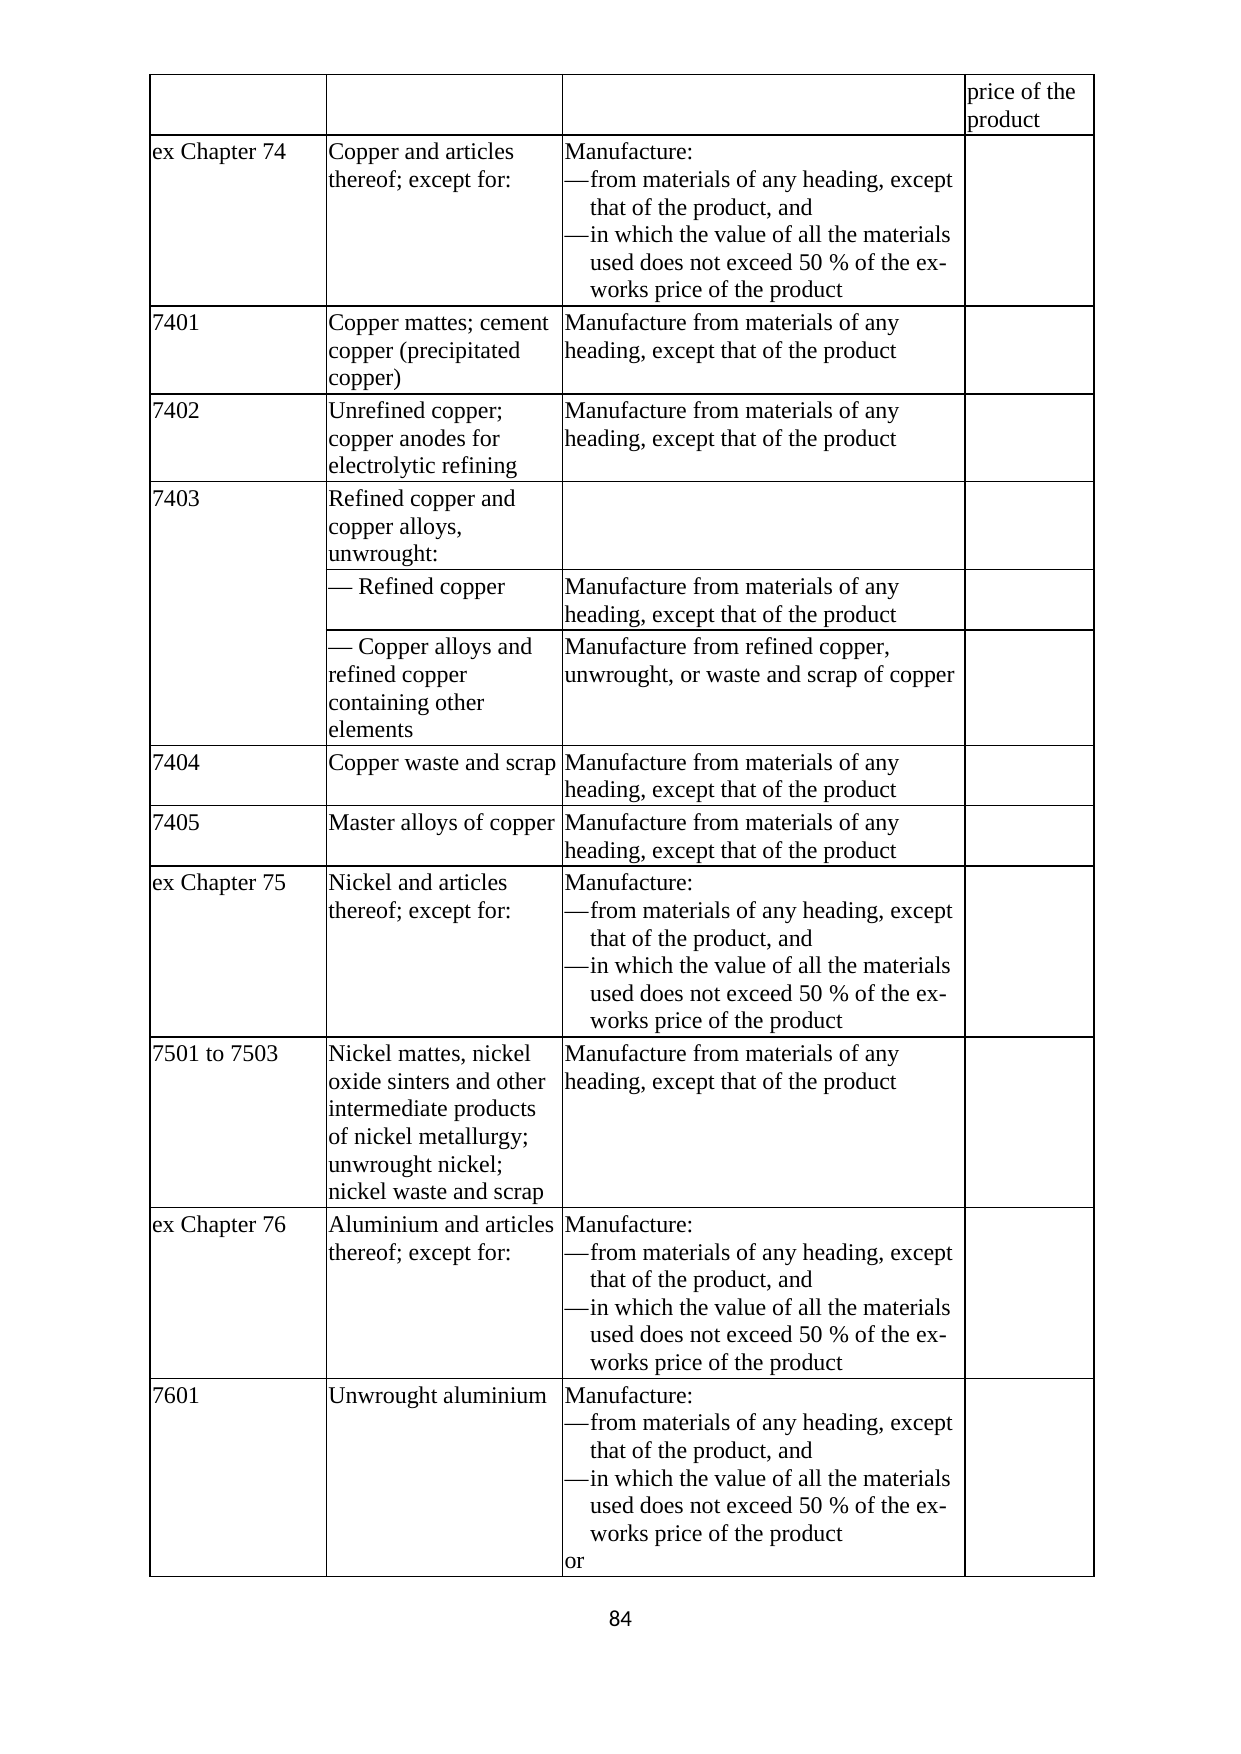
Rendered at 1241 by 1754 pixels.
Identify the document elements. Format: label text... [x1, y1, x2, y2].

table_header — [564, 1238, 590, 1293]
table_cell Manufacture from materials of any heading, except that of the product [563, 395, 964, 481]
table_cell 7402 [151, 395, 326, 481]
table_cell Unwrought aluminium [327, 1379, 562, 1576]
table_cell [966, 867, 1093, 1036]
table_header — [564, 951, 590, 1034]
table_cell — Refined copper [327, 570, 562, 629]
table_cell [966, 482, 1093, 569]
table_header — [564, 165, 590, 220]
table_header in which the value of all the materials used does not exceed 50 % of the ex-works price of the product [590, 220, 963, 303]
table_cell Master alloys of copper [327, 806, 562, 865]
table_cell Manufacture from materials of any heading, except that of the product [563, 806, 964, 865]
table_cell [966, 1038, 1093, 1207]
table_cell [966, 746, 1093, 805]
table_cell 7405 [151, 806, 326, 865]
table_cell ex Chapter 76 [151, 1208, 326, 1377]
table_header in which the value of all the materials used does not exceed 50 % of the ex-works price of the product [590, 951, 963, 1034]
table_cell Manufacture: [563, 1208, 964, 1377]
table_cell [966, 570, 1093, 629]
table_header in which the value of all the materials used does not exceed 50 % of the ex-works price of the product [590, 1293, 963, 1376]
table_cell [327, 75, 562, 134]
table_header — [564, 896, 590, 951]
table_header in which the value of all the materials used does not exceed 50 % of the ex-works price of the product [590, 1464, 963, 1546]
table_header from materials of any heading, except that of the product, and [590, 896, 963, 951]
table_cell Copper and articles thereof; except for: [327, 136, 562, 305]
table_cell Nickel mattes, nickel oxide sinters and other intermediate products of nickel metallurgy; unwrought nickel; nickel waste and scrap [327, 1038, 562, 1207]
table_cell Manufacture: [563, 867, 964, 1036]
table_cell 7401 [151, 307, 326, 393]
table_cell 7501 to 7503 [151, 1038, 326, 1207]
table_header — [564, 1409, 590, 1464]
table_cell Nickel and articles thereof; except for: [327, 867, 562, 1036]
table_cell [966, 1379, 1093, 1576]
table_cell Manufacture: [563, 136, 964, 305]
table_header from materials of any heading, except that of the product, and [590, 1238, 963, 1293]
table_cell Manufacture from materials of any heading, except that of the product [563, 570, 964, 629]
table_cell [966, 631, 1093, 744]
table_cell [151, 75, 326, 134]
table_cell Unrefined copper; copper anodes for electrolytic refining [327, 395, 562, 481]
table_cell Copper mattes; cement copper (precipitated copper) [327, 307, 562, 393]
table_cell Copper waste and scrap [327, 746, 562, 805]
table_cell 7601 [151, 1379, 326, 1576]
table_header from materials of any heading, except that of the product, and [590, 1409, 963, 1464]
table_cell 7404 [151, 746, 326, 805]
table_cell ex Chapter 74 [151, 136, 326, 305]
table_cell [966, 1208, 1093, 1377]
table_cell Refined copper and copper alloys, unwrought: [327, 482, 562, 569]
table_cell [966, 806, 1093, 865]
table_cell Manufacture from refined copper, unwrought, or waste and scrap of copper [563, 631, 964, 744]
table_cell Manufacture from materials of any heading, except that of the product [563, 1038, 964, 1207]
table_cell Manufacture from materials of any heading, except that of the product [563, 746, 964, 805]
table_cell [966, 307, 1093, 393]
table_cell Manufacture from materials of any heading, except that of the product [563, 307, 964, 393]
table_cell ex Chapter 75 [151, 867, 326, 1036]
table_header from materials of any heading, except that of the product, and [590, 165, 963, 220]
table_cell [966, 136, 1093, 305]
table_header — [564, 220, 590, 303]
table_cell 7403 [151, 482, 326, 744]
table_cell [563, 75, 964, 134]
table_cell [966, 395, 1093, 481]
table_cell Manufacture: or [563, 1379, 964, 1576]
table_cell [563, 482, 964, 569]
table_header — [564, 1464, 590, 1546]
table_cell price of the product [966, 75, 1093, 134]
table_cell — Copper alloys and refined copper containing other elements [327, 631, 562, 744]
table_header — [564, 1293, 590, 1376]
table_cell Aluminium and articles thereof; except for: [327, 1208, 562, 1377]
